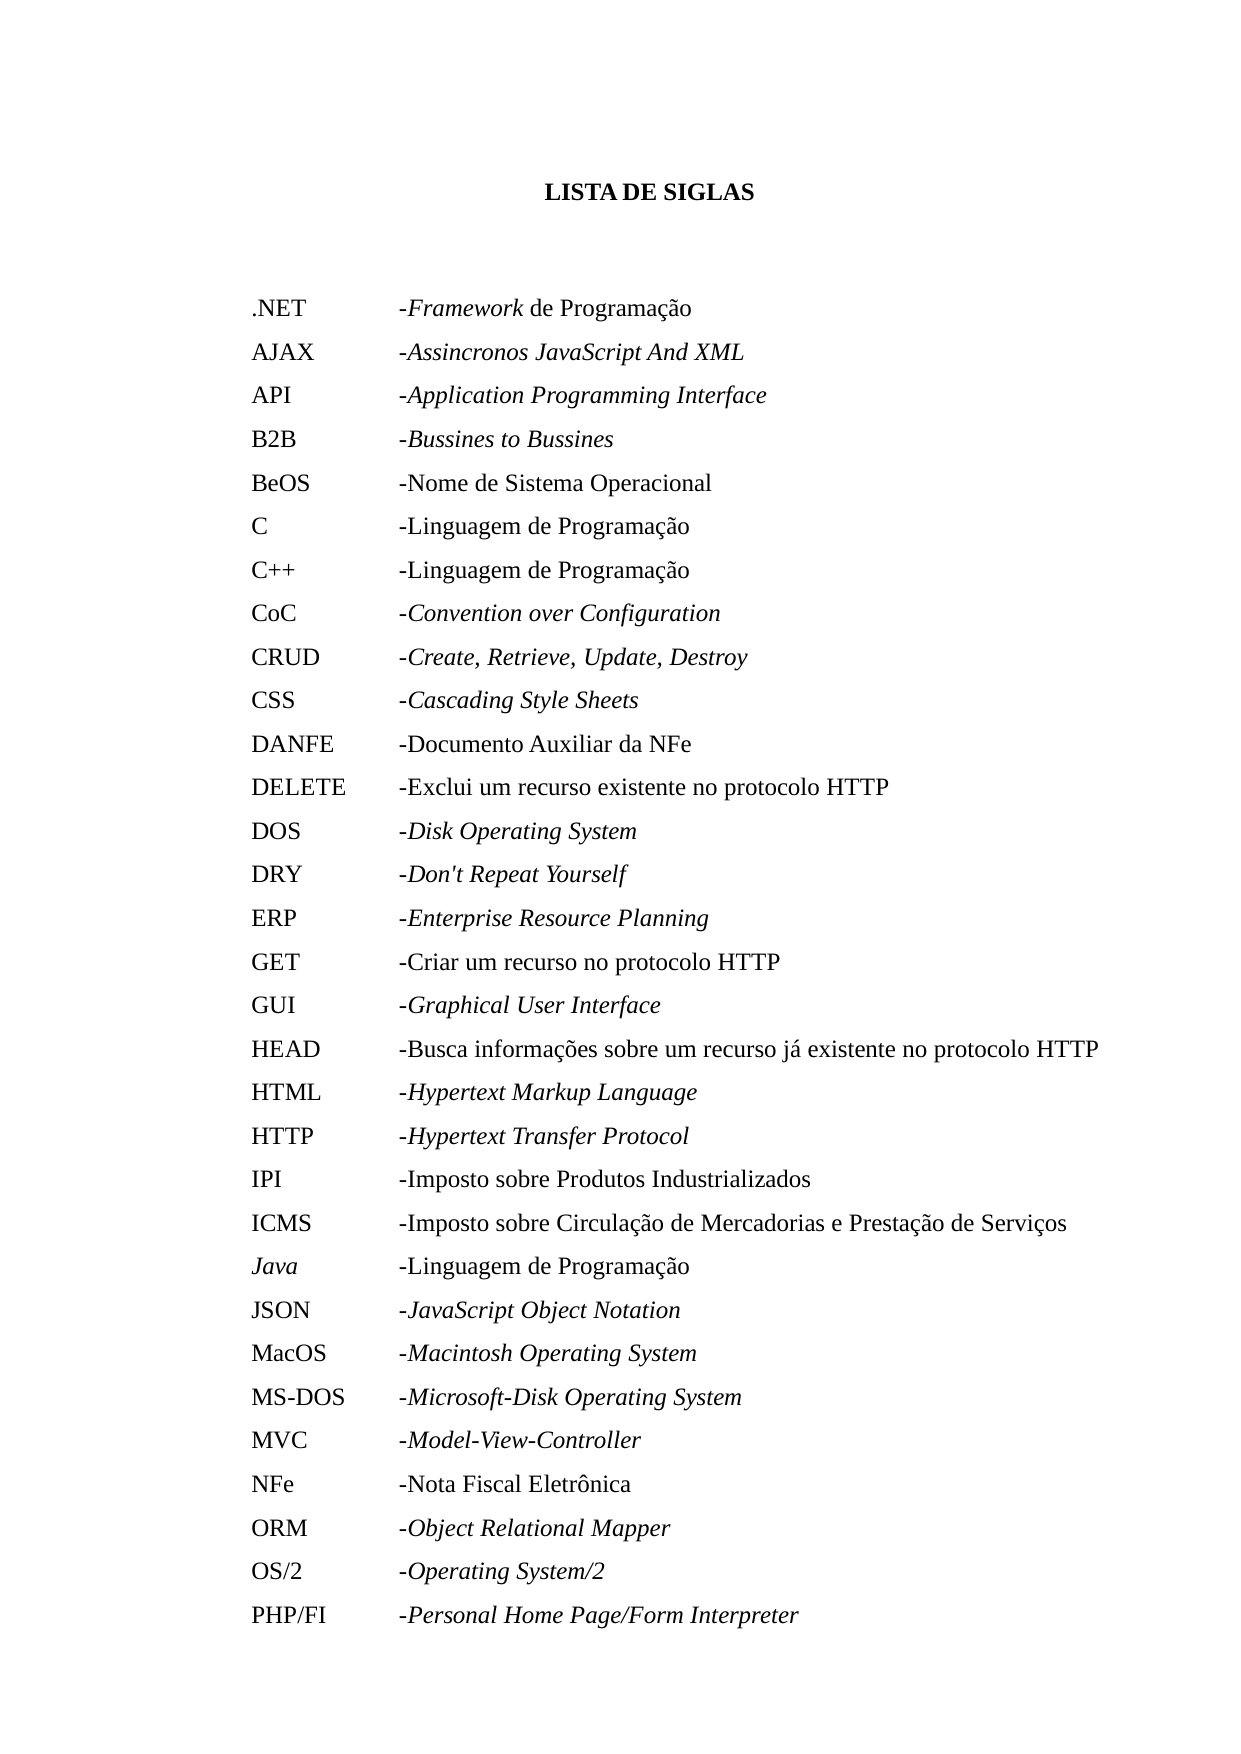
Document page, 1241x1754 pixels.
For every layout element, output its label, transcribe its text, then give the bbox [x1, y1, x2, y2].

text LISTA DE SIGLAS [177, 177, 1122, 206]
text API -Application Programming Interface [177, 380, 1122, 409]
text AJAX -Assincronos JavaScript And XML [177, 337, 1122, 366]
text DOS -Disk Operating System [177, 816, 1122, 845]
text C -Linguagem de Programação [177, 511, 1122, 540]
text DANFE -Documento Auxiliar da NFe [177, 729, 1122, 758]
text ORM -Object Relational Mapper [177, 1512, 1122, 1542]
text OS/2 -Operating System/2 [177, 1556, 1122, 1585]
text BeOS -Nome de Sistema Operacional [177, 467, 1122, 497]
text DELETE -Exclui um recurso existente no protocolo HTTP [177, 772, 1122, 801]
text GET -Criar um recurso no protocolo HTTP [177, 946, 1122, 976]
text GUI -Graphical User Interface [177, 990, 1122, 1019]
text CSS -Cascading Style Sheets [177, 685, 1122, 714]
text NFe -Nota Fiscal Eletrônica [177, 1469, 1122, 1498]
text JSON -JavaScript Object Notation [177, 1295, 1122, 1324]
text DRY -Don't Repeat Yourself [177, 859, 1122, 888]
text HEAD -Busca informações sobre um recurso já existente no protocolo HTTP [177, 1033, 1122, 1063]
text MS-DOS -Microsoft-Disk Operating System [177, 1382, 1122, 1411]
text HTML -Hypertext Markup Language [177, 1077, 1122, 1106]
text .NET -Framework de Programação [177, 293, 1122, 322]
text PHP/FI -Personal Home Page/Form Interpreter [177, 1599, 1122, 1629]
text Java -Linguagem de Programação [177, 1251, 1122, 1280]
text IPI -Imposto sobre Produtos Industrializados [177, 1164, 1122, 1193]
text HTTP -Hypertext Transfer Protocol [177, 1121, 1122, 1150]
text MVC -Model-View-Controller [177, 1425, 1122, 1454]
text CoC -Convention over Configuration [177, 598, 1122, 627]
text CRUD -Create, Retrieve, Update, Destroy [177, 642, 1122, 671]
text C++ -Linguagem de Programação [177, 554, 1122, 584]
text B2B -Bussines to Bussines [177, 424, 1122, 453]
text ERP -Enterprise Resource Planning [177, 903, 1122, 932]
text ICMS -Imposto sobre Circulação de Mercadorias e Prestação de Serviços [177, 1208, 1122, 1237]
text MacOS -Macintosh Operating System [177, 1338, 1122, 1367]
